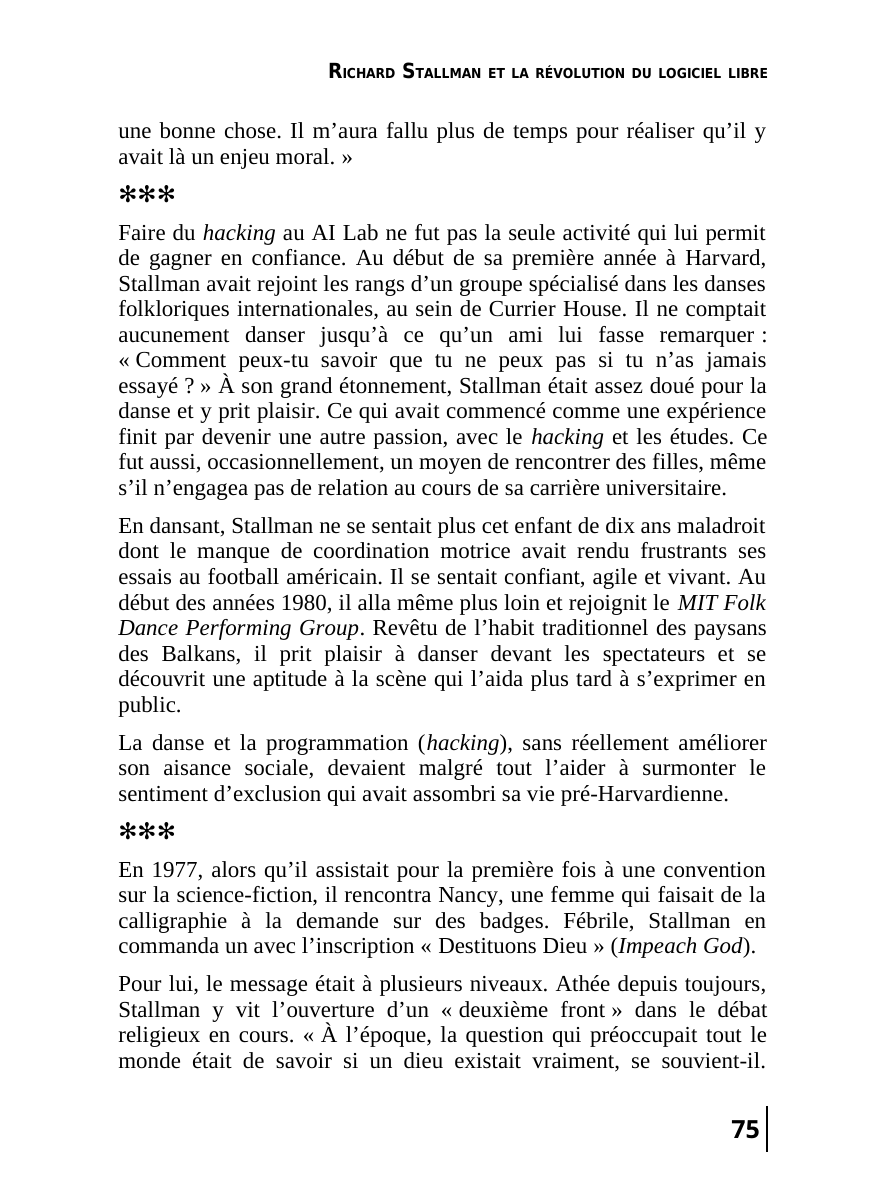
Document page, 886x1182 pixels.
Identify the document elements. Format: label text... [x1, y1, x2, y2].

text En 1977, alors qu’il assistait pour la première fois à une convention sur la science-fiction, il rencontra Nancy, une femme qui faisait de la calligraphie à la demande sur des badges. Fébrile, Stallman en commanda un avec l’inscription « Destituons Dieu » (Impeach God). [118, 857, 768, 959]
text une bonne chose. Il m’aura fallu plus de temps pour réaliser qu’il y avait là un enjeu moral. » [118, 118, 768, 169]
text ✻✻✻ [118, 182, 768, 207]
text En dansant, Stallman ne se sentait plus cet enfant de dix ans maladroit dont le manque de coordination motrice avait rendu frustrants ses essais au football américain. Il se sentait confiant, agile et vivant. Au début des années 1980, il alla même plus loin et rejoignit le MIT Folk Dance Performing Group. Revêtu de l’habit traditionnel des paysans des Balkans, il prit plaisir à danser devant les spectateurs et se découvrit une aptitude à la scène qui l’aida plus tard à s’exprimer en public. [118, 513, 768, 717]
text ✻✻✻ [118, 818, 768, 844]
text Pour lui, le message était à plusieurs niveaux. Athée depuis toujours, Stallman y vit l’ouverture d’un « deuxième front » dans le débat religieux en cours. « À l’époque, la question qui préoccupait tout le monde était de savoir si un dieu existait vraiment, se souvient-il. [118, 971, 768, 1073]
text Faire du hacking au AI Lab ne fut pas la seule activité qui lui permit de gagner en confiance. Au début de sa première année à Harvard, Stallman avait rejoint les rangs d’un groupe spécialisé dans les danses folkloriques internationales, au sein de Currier House. Il ne comptait aucunement danser jusqu’à ce qu’un ami lui fasse remarquer : « Comment peux-tu savoir que tu ne peux pas si tu n’as jamais essayé ? » À son grand étonnement, Stallman était assez doué pour la danse et y prit plaisir. Ce qui avait commencé comme une expérience finit par devenir une autre passion, avec le hacking et les études. Ce fut aussi, occasionnellement, un moyen de rencontrer des filles, même s’il n’engagea pas de relation au cours de sa carrière universitaire. [118, 219, 768, 500]
text La danse et la programmation (hacking), sans réellement améliorer son aisance sociale, devaient malgré tout l’aider à surmonter le sentiment d’exclusion qui avait assombri sa vie pré-Harvardienne. [118, 729, 768, 806]
